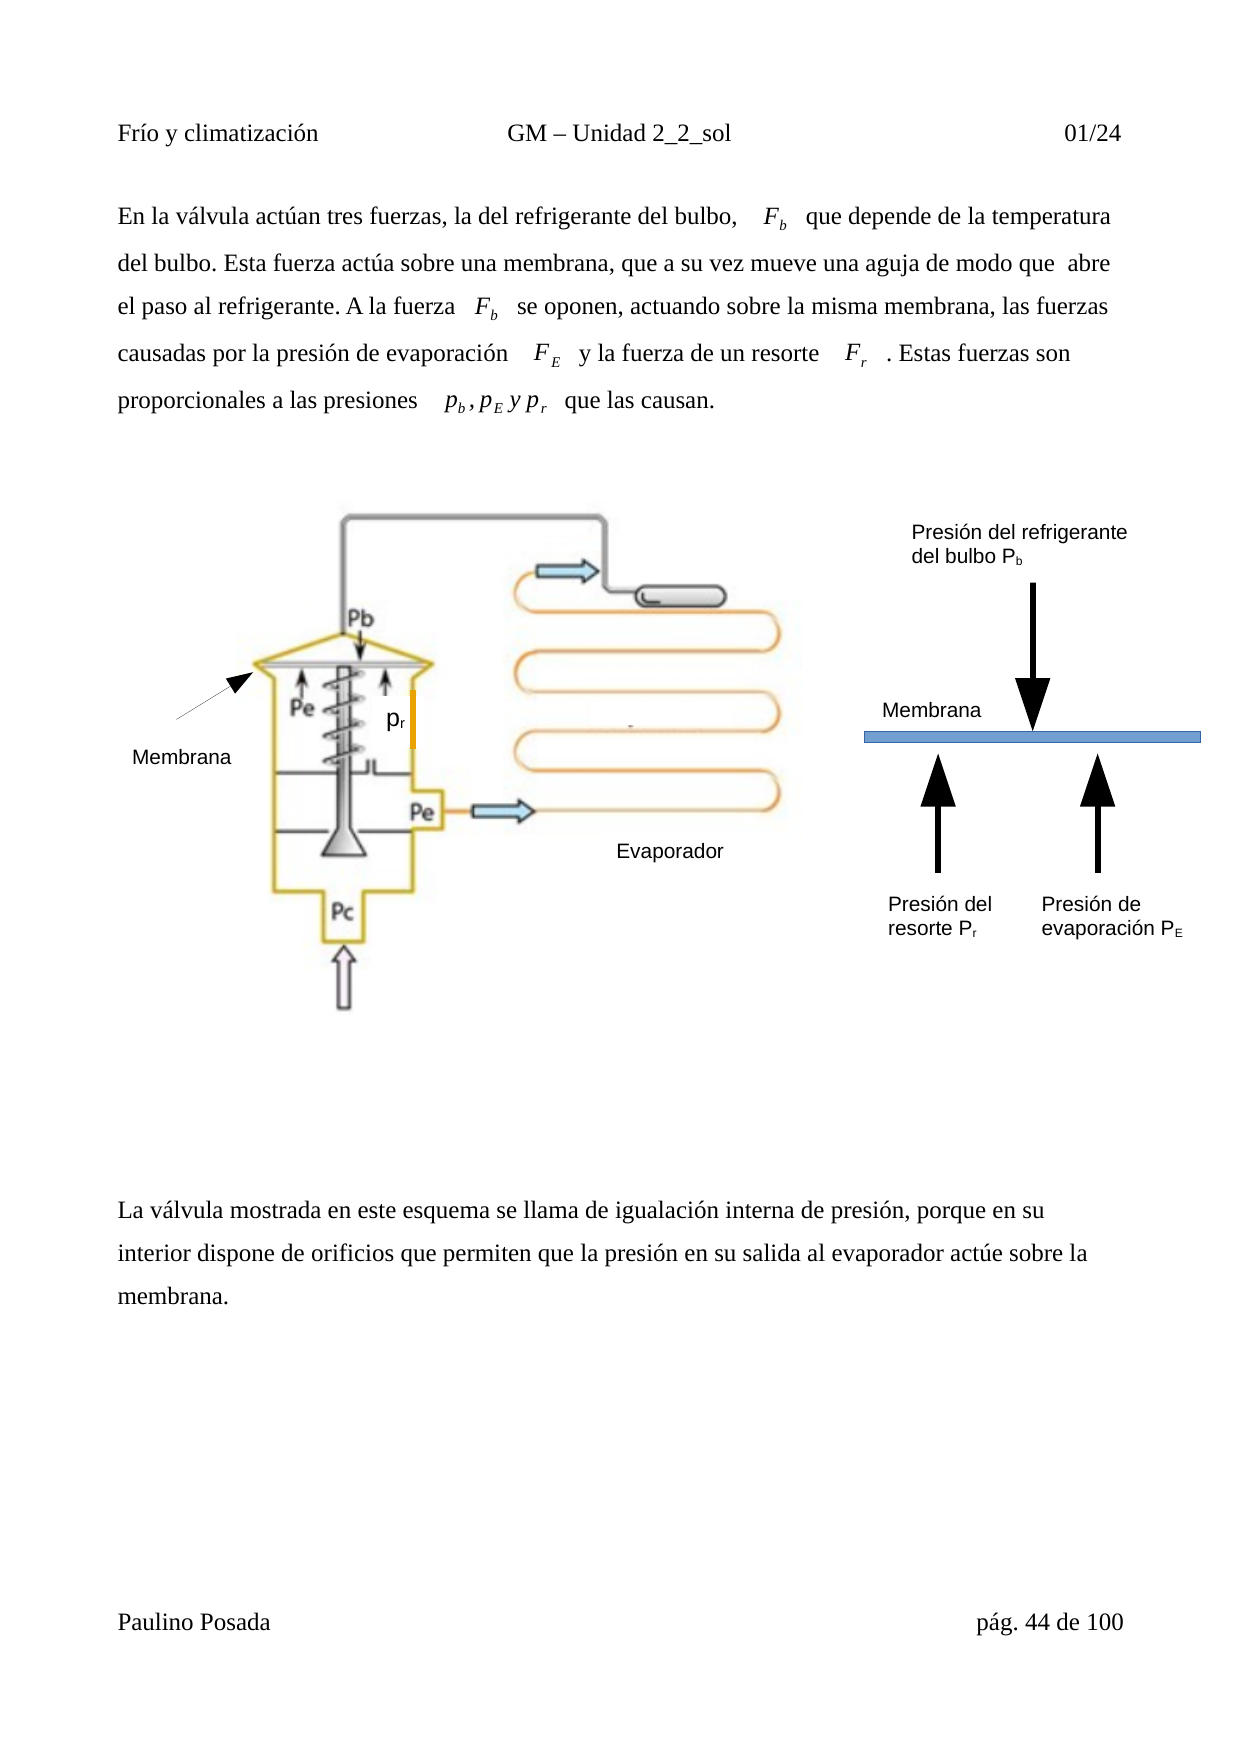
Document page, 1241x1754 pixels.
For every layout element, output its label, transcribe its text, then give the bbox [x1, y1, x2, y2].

text La válvula mostrada en este esquema se llama de igualación interna de presión, porque en su interior dispone de orificios que permiten que la presión en su salida al evaporador actúe sobre la membrana. [117, 1195, 1123, 1310]
picture [210, 495, 803, 1015]
text En la válvula actúan tres fuerzas, la del refrigerante del bulbo, que depende de la temperatura del bulbo. Esta fuerza actúa sobre una membrana, que a su vez mueve una aguja de modo que abre el paso al refrigerante. A la fuerzase oponen, actuando sobre la misma membrana, las fuerzas causadas por la presión de evaporación y la fuerza de un resorte . Estas fuerzas son proporcionales a las presiones que las causan. [117, 201, 1123, 417]
